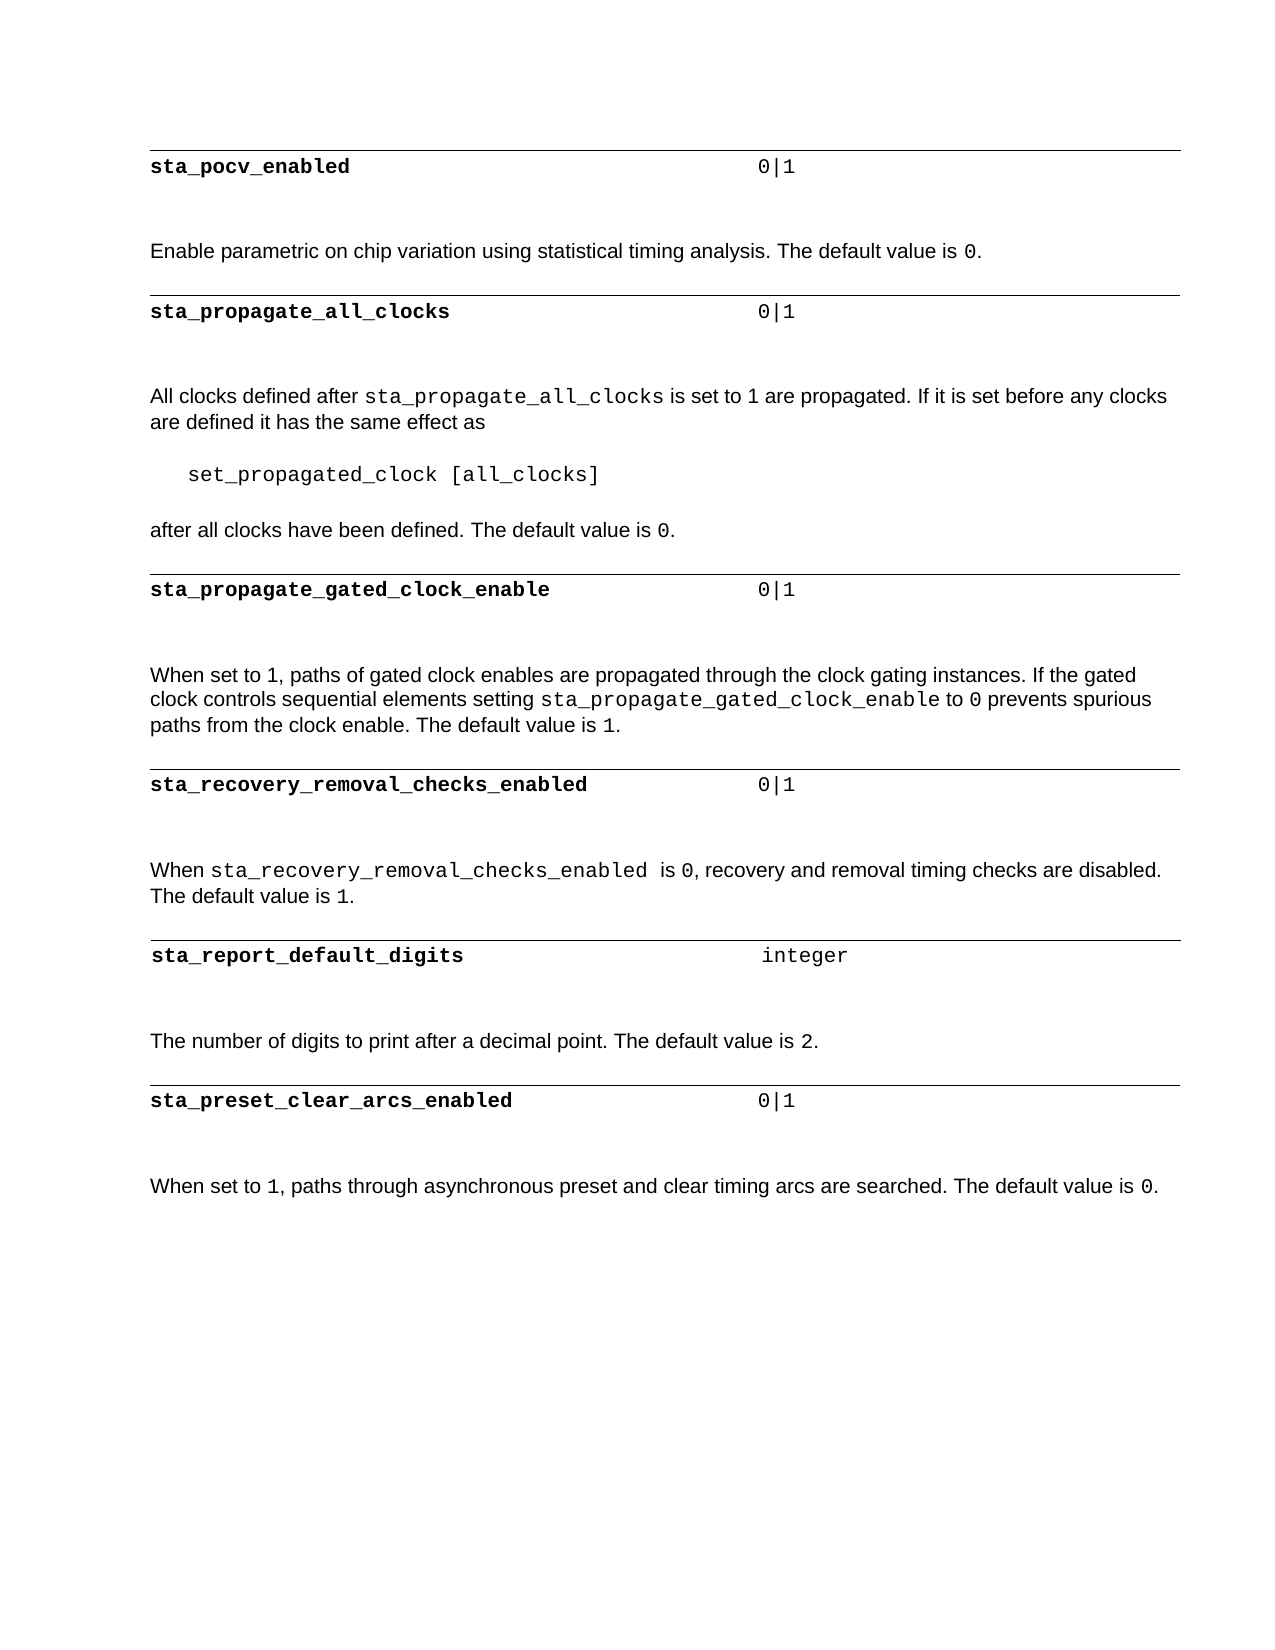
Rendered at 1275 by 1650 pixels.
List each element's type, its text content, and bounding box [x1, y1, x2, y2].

text set_propagated_clock [all_clocks] [187, 464, 1180, 488]
table_header sta_propagate_all_clocks [150, 296, 758, 354]
table_header 0|1 [758, 1086, 1180, 1144]
text When set to 1, paths through asynchronous preset and clear timing arcs are searched. The default value is 0. [150, 1174, 1180, 1200]
text after all clocks have been defined. The default value is 0. [150, 518, 1180, 544]
table_header 0|1 [758, 296, 1180, 354]
table_header sta_propagate_gated_clock_enable [150, 575, 758, 633]
text When sta_recovery_removal_checks_enabled is 0, recovery and removal timing checks are disabled. The default value is 1. [150, 858, 1180, 909]
table_header sta_recovery_removal_checks_enabled [150, 770, 758, 828]
text All clocks defined after sta_propagate_all_clocks is set to 1 are propagated. If it is set before any clocks are defined it has the same effect as [150, 384, 1180, 434]
table_header sta_report_default_digits [151, 941, 761, 999]
table_header 0|1 [758, 151, 1181, 209]
text When set to 1, paths of gated clock enables are propagated through the clock gating instances. If the gated clock controls sequential elements setting sta_propagate_gated_clock_enable to 0 prevents spurious paths from the clock enable. The default value is 1. [150, 663, 1180, 738]
table_header integer [761, 941, 1181, 999]
table_header sta_preset_clear_arcs_enabled [150, 1086, 758, 1144]
table_header 0|1 [758, 770, 1180, 828]
text The number of digits to print after a decimal point. The default value is 2. [150, 1029, 1180, 1054]
table_header sta_pocv_enabled [150, 151, 758, 209]
text Enable parametric on chip variation using statistical timing analysis. The default value is 0. [150, 239, 1180, 265]
table_header 0|1 [758, 575, 1180, 633]
